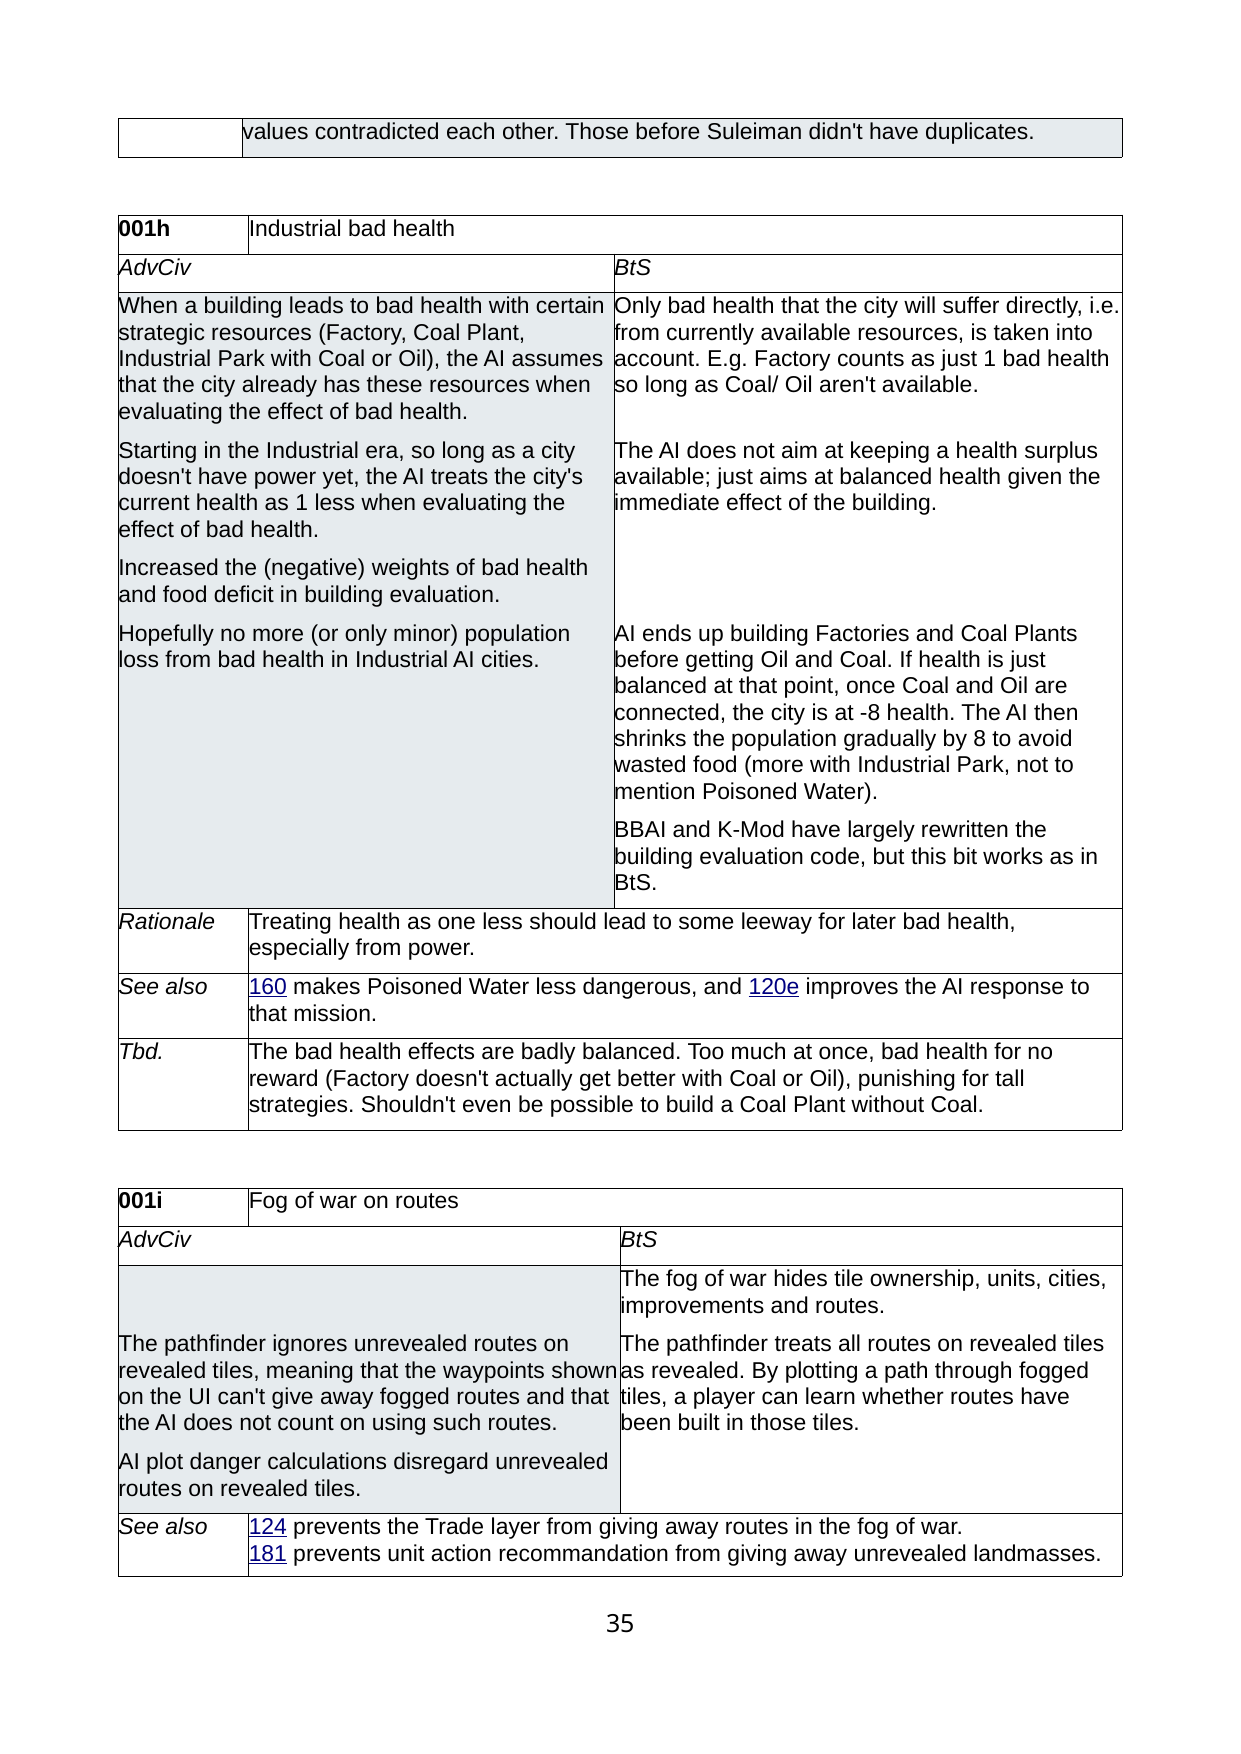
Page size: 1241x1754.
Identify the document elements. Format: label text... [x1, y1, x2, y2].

table_header Fog of war on routes [249, 1189, 1122, 1226]
table_cell Only bad health that the city will suffer directly, i.e. from currently available resources, is taken into account. E.g. Factory counts as just 1 bad health so long as Coal/ Oil aren't available. The AI does not aim at keeping a health surplus available; just aims at balanced health given the immediate effect of the building. AI ends up building Factories and Coal Plants before getting Oil and Coal. If health is just balanced at that point, once Coal and Oil are connected, the city is at -8 health. The AI then shrinks the population gradually by 8 to avoid wasted food (more with Industrial Park, not to mention Poisoned Water). BBAI and K-Mod have largely rewritten the building evaluation code, but this bit works as in BtS. [615, 293, 1122, 908]
table_cell The pathfinder ignores unrevealed routes on revealed tiles, meaning that the waypoints shown on the UI can't give away fogged routes and that the AI does not count on using such routes. AI plot danger calculations disregard unrevealed routes on revealed tiles. [119, 1266, 620, 1513]
table_cell See also [119, 1514, 248, 1576]
table_cell The fog of war hides tile ownership, units, cities, improvements and routes. The pathfinder treats all routes on revealed tiles as revealed. By plotting a path through fogged tiles, a player can learn whether routes have been built in those tiles. [621, 1266, 1122, 1513]
table_cell BtS [615, 255, 1122, 292]
table_cell 160 makes Poisoned Water less dangerous, and 120e improves the AI response to that mission. [249, 974, 1122, 1038]
table_cell 124 prevents the Trade layer from giving away routes in the fog of war. 181 prevents unit action recommandation from giving away unrevealed landmasses. [249, 1514, 1122, 1576]
table_cell When a building leads to bad health with certain strategic resources (Factory, Coal Plant, Industrial Park with Coal or Oil), the AI assumes that the city already has these resources when evaluating the effect of bad health. Starting in the Industrial era, so long as a city doesn't have power yet, the AI treats the city's current health as 1 less when evaluating the effect of bad health. Increased the (negative) weights of bad health and food deficit in building evaluation. Hopefully no more (or only minor) population loss from bad health in Industrial AI cities. [119, 293, 614, 908]
table_cell AdvCiv [119, 1227, 620, 1265]
table_cell Rationale [119, 909, 248, 973]
table_cell values contradicted each other. Those before Suleiman didn't have duplicates. [243, 119, 1122, 157]
table_cell BtS [621, 1227, 1122, 1265]
table_cell The bad health effects are badly balanced. Too much at once, bad health for no reward (Factory doesn't actually get better with Coal or Oil), punishing for tall strategies. Shouldn't even be possible to build a Coal Plant without Coal. [249, 1039, 1122, 1130]
table_cell Tbd. [119, 1039, 248, 1130]
table_header Industrial bad health [249, 216, 1122, 253]
table_cell [119, 119, 242, 157]
table_header 001h [119, 216, 248, 253]
table_cell Treating health as one less should lead to some leeway for later bad health, especially from power. [249, 909, 1122, 973]
table_header 001i [119, 1189, 248, 1226]
table_cell See also [119, 974, 248, 1038]
table_cell AdvCiv [119, 255, 614, 292]
